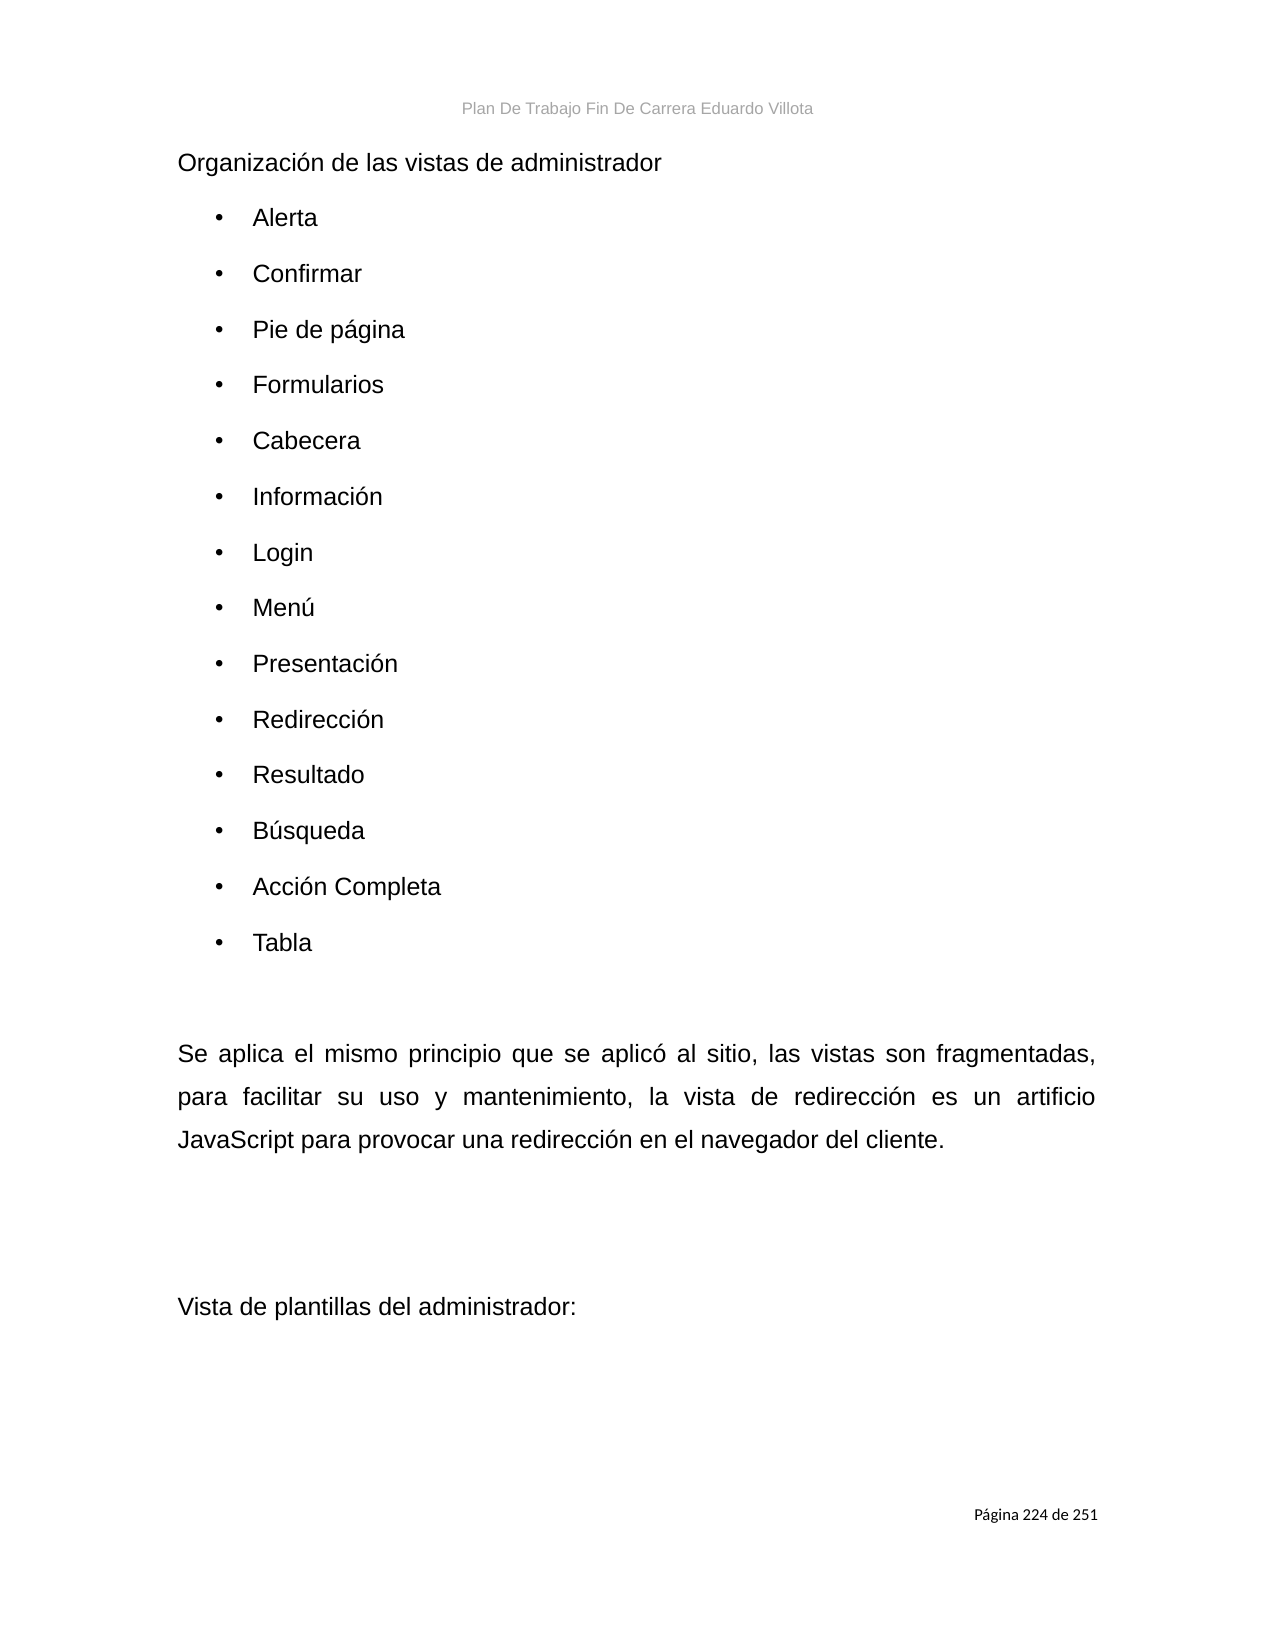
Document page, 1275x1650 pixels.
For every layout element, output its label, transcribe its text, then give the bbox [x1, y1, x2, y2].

list Búsqueda [215, 816, 1098, 845]
list Cabecera [215, 426, 1098, 455]
list Confirmar [215, 259, 1098, 288]
list Redirección [215, 705, 1098, 734]
list Presentación [215, 649, 1098, 678]
list Menú [215, 593, 1098, 622]
list Formularios [215, 370, 1098, 399]
text Vista de plantillas del administrador: [177, 1292, 1098, 1321]
text Se aplica el mismo principio que se aplicó al sitio, las vistas son fragmentadas, para facilitar su uso y mantenimiento, la vista de redirección es un artificio JavaScript para provocar una redirección en el navegador del cliente. [177, 1039, 1098, 1154]
list Login [215, 538, 1098, 566]
list Resultado [215, 761, 1098, 789]
list Acción Completa [215, 872, 1098, 901]
list Información [215, 482, 1098, 511]
list Pie de página [215, 315, 1098, 343]
list Alerta [215, 203, 1098, 232]
text Organización de las vistas de administrador [177, 148, 1098, 176]
list Tabla [215, 928, 1098, 957]
